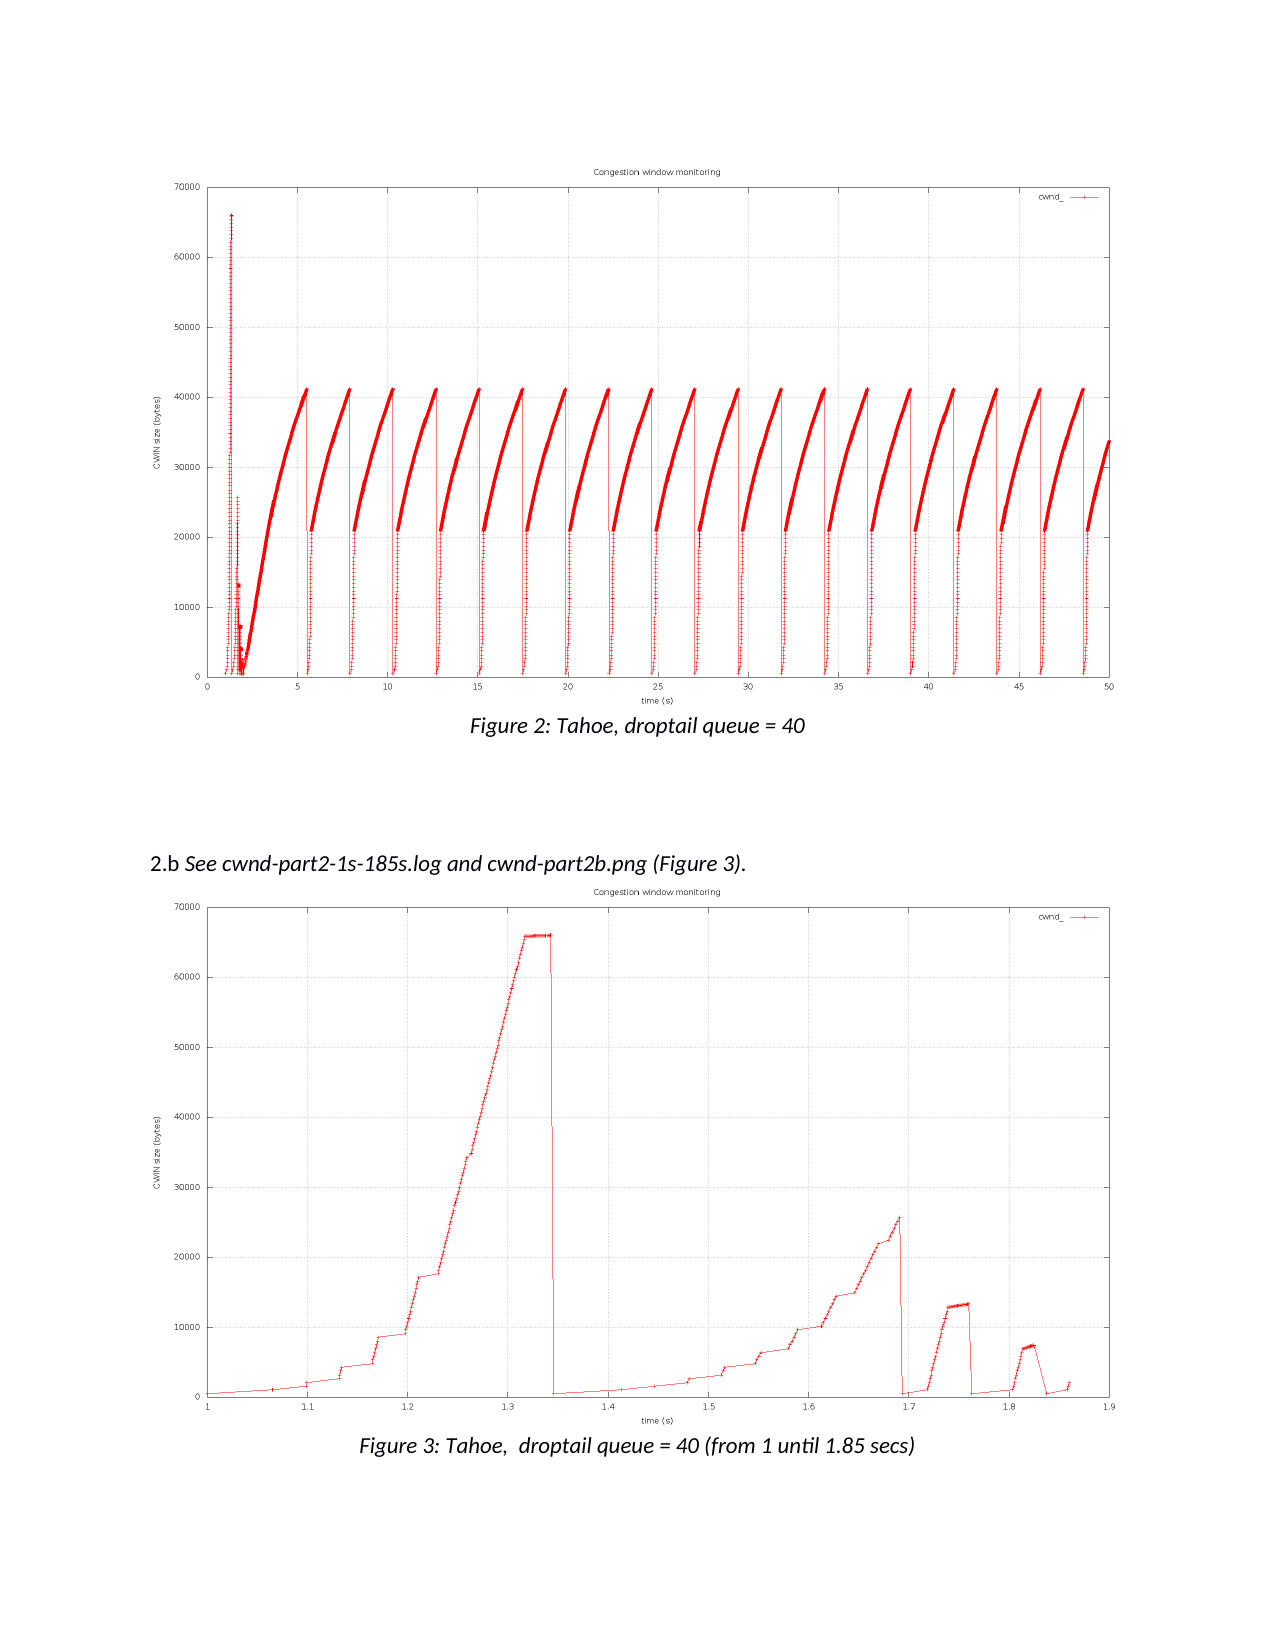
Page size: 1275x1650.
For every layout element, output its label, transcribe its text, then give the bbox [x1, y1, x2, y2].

list Figure 2: Tahoe, droptail queue = 40 [150, 708, 1125, 740]
text 2.b See cwnd-part2-1s-185s.log and cwnd-part2b.png (Figure 3). [150, 849, 1125, 877]
list Figure 3: Tahoe, droptail queue = 40 (from 1 until 1.85 secs) [150, 1428, 1125, 1459]
list [150, 150, 1125, 159]
picture [150, 878, 1125, 1428]
picture [150, 159, 1125, 708]
